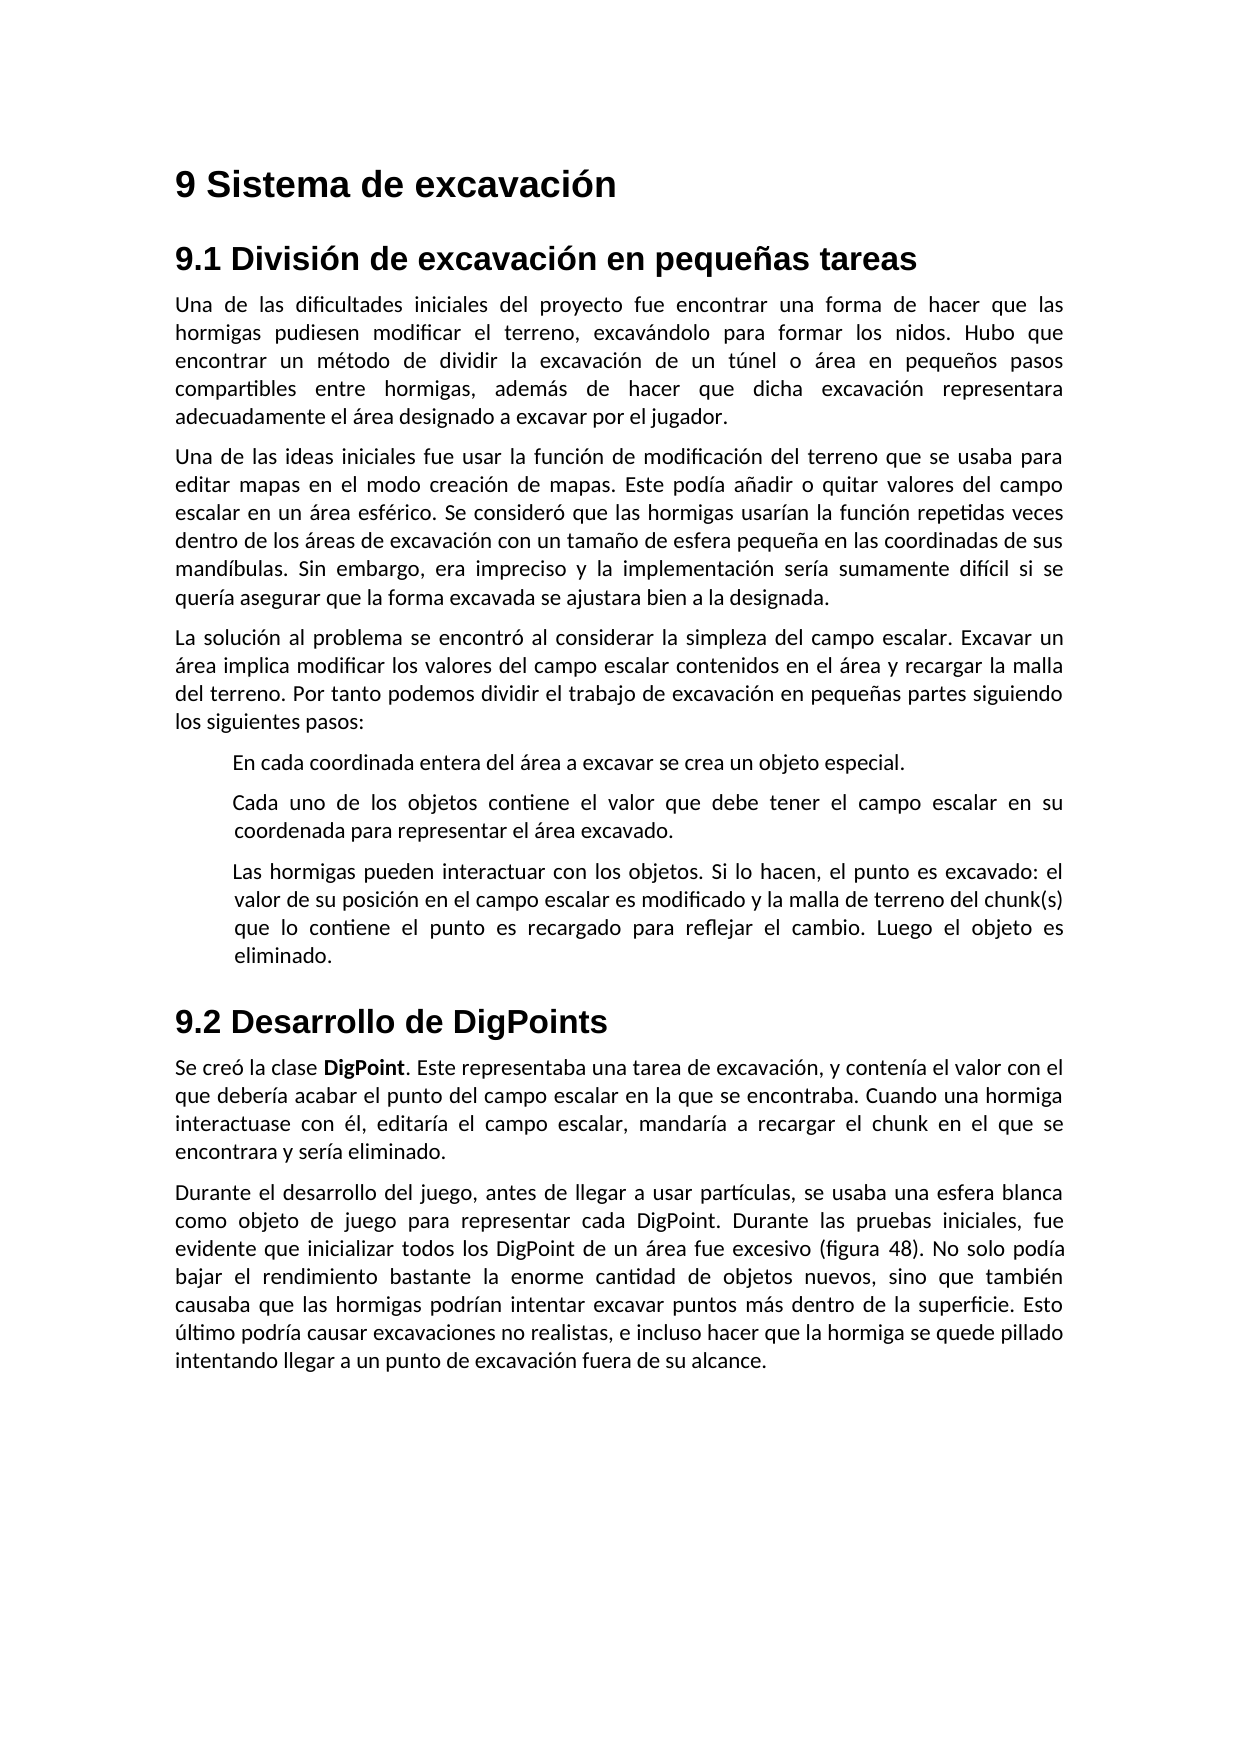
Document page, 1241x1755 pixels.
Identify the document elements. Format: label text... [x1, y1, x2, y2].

text Una de las dificultades iniciales del proyecto fue encontrar una forma de hacer que las hormigas pudiesen modificar el terreno, excavándolo para formar los nidos. Hubo que encontrar un método de dividir la excavación de un túnel o área en pequeños pasos compartibles entre hormigas, además de hacer que dicha excavación representara adecuadamente el área designado a excavar por el jugador. [175, 290, 1065, 430]
subtitle Desarrollo de DigPoints [175, 1002, 1065, 1041]
text Durante el desarrollo del juego, antes de llegar a usar partículas, se usaba una esfera blanca como objeto de juego para representar cada DigPoint. Durante las pruebas iniciales, fue evidente que inicializar todos los DigPoint de un área fue excesivo (figura 48). No solo podía bajar el rendimiento bastante la enorme cantidad de objetos nuevos, sino que también causaba que las hormigas podrían intentar excavar puntos más dentro de la superficie. Esto último podría causar excavaciones no realistas, e incluso hacer que la hormiga se quede pillado intentando llegar a un punto de excavación fuera de su alcance. [175, 1178, 1065, 1374]
list En cada coordinada entera del área a excavar se crea un objeto especial. [204, 748, 1065, 776]
list Cada uno de los objetos contiene el valor que debe tener el campo escalar en su coordenada para representar el área excavado. [204, 788, 1065, 844]
list Las hormigas pueden interactuar con los objetos. Si lo hacen, el punto es excavado: el valor de su posición en el campo escalar es modificado y la malla de terreno del chunk(s) que lo contiene el punto es recargado para reflejar el cambio. Luego el objeto es eliminado. [204, 857, 1065, 969]
text Se creó la clase DigPoint. Este representaba una tarea de excavación, y contenía el valor con el que debería acabar el punto del campo escalar en la que se encontraba. Cuando una hormiga interactuase con él, editaría el campo escalar, mandaría a recargar el chunk en el que se encontrara y sería eliminado. [175, 1053, 1065, 1165]
subtitle Sistema de excavación [175, 162, 1065, 206]
subtitle División de excavación en pequeñas tareas [175, 239, 1065, 277]
text Una de las ideas iniciales fue usar la función de modificación del terreno que se usaba para editar mapas en el modo creación de mapas. Este podía añadir o quitar valores del campo escalar en un área esférico. Se consideró que las hormigas usarían la función repetidas veces dentro de los áreas de excavación con un tamaño de esfera pequeña en las coordinadas de sus mandíbulas. Sin embargo, era impreciso y la implementación sería sumamente difícil si se quería asegurar que la forma excavada se ajustara bien a la designada. [175, 442, 1065, 611]
text La solución al problema se encontró al considerar la simpleza del campo escalar. Excavar un área implica modificar los valores del campo escalar contenidos en el área y recargar la malla del terreno. Por tanto podemos dividir el trabajo de excavación en pequeñas partes siguiendo los siguientes pasos: [175, 623, 1065, 735]
